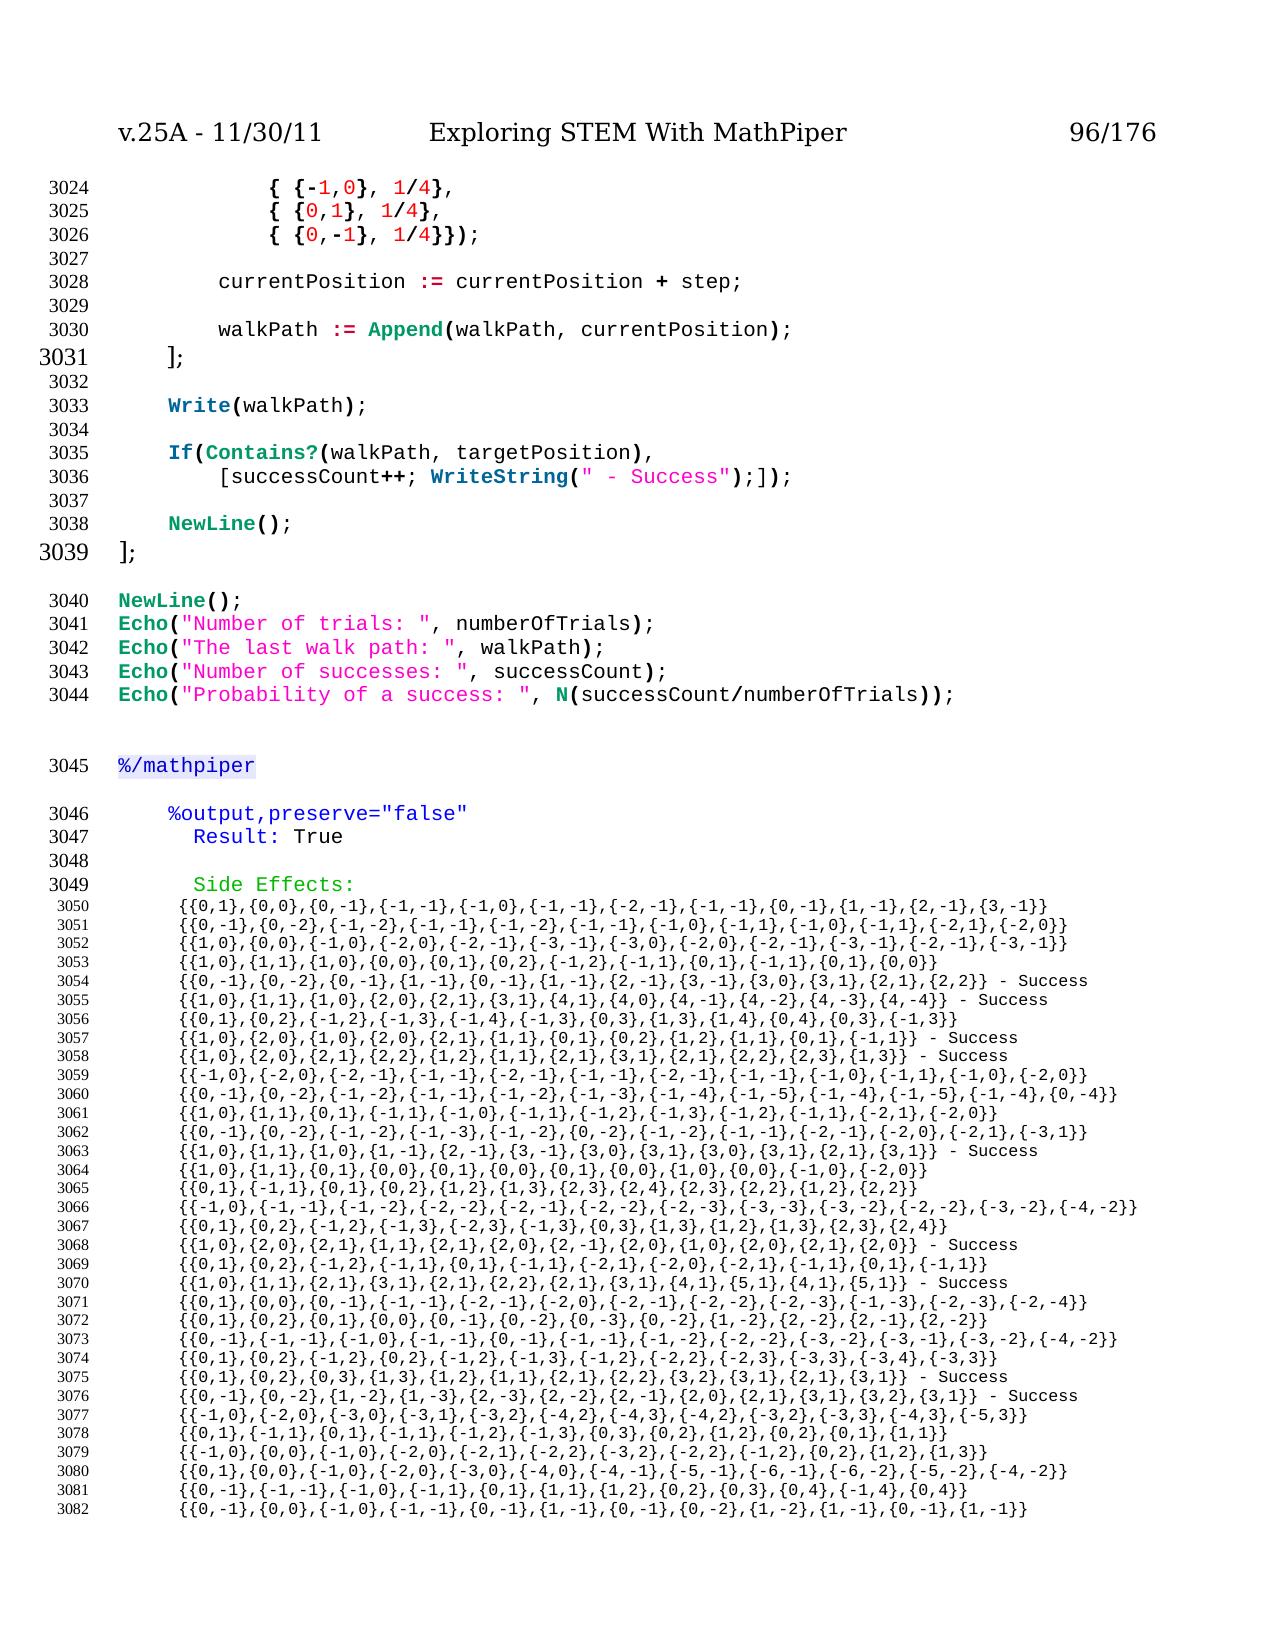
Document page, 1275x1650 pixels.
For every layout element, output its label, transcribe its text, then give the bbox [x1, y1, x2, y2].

text Echo("Number of trials: ", numberOfTrials); [118, 613, 1157, 637]
text {{0,-1},{0,-2},{0,-1},{1,-1},{0,-1},{1,-1},{2,-1},{3,-1},{3,0},{3,1},{2,1},{2,2}} - Success [118, 973, 1157, 991]
text {{0,1},{0,2},{-1,2},{-1,3},{-1,4},{-1,3},{0,3},{1,3},{1,4},{0,4},{0,3},{-1,3}} [118, 1010, 1157, 1029]
text {{0,1},{0,2},{-1,2},{0,2},{-1,2},{-1,3},{-1,2},{-2,2},{-2,3},{-3,3},{-3,4},{-3,3}} [118, 1350, 1157, 1368]
text {{0,1},{0,0},{0,-1},{-1,-1},{-1,0},{-1,-1},{-2,-1},{-1,-1},{0,-1},{1,-1},{2,-1},{3,-1}} [118, 897, 1157, 916]
text {{1,0},{2,0},{1,0},{2,0},{2,1},{1,1},{0,1},{0,2},{1,2},{1,1},{0,1},{-1,1}} - Success [118, 1029, 1157, 1048]
text {{0,-1},{0,-2},{-1,-2},{-1,-1},{-1,-2},{-1,-1},{-1,0},{-1,1},{-1,0},{-1,1},{-2,1},{-2,0}} [118, 916, 1157, 935]
text {{0,-1},{0,-2},{-1,-2},{-1,-1},{-1,-2},{-1,-3},{-1,-4},{-1,-5},{-1,-4},{-1,-5},{-1,-4},{0,-4}} [118, 1086, 1157, 1104]
text { {0,1}, 1/4}, [118, 200, 1157, 224]
text {{-1,0},{-2,0},{-2,-1},{-1,-1},{-2,-1},{-1,-1},{-2,-1},{-1,-1},{-1,0},{-1,1},{-1,0},{-2,0}} [118, 1067, 1157, 1086]
text {{0,1},{0,2},{0,1},{0,0},{0,-1},{0,-2},{0,-3},{0,-2},{1,-2},{2,-2},{2,-1},{2,-2}} [118, 1312, 1157, 1331]
text {{0,-1},{0,-2},{-1,-2},{-1,-3},{-1,-2},{0,-2},{-1,-2},{-1,-1},{-2,-1},{-2,0},{-2,1},{-3,1}} [118, 1123, 1157, 1142]
text [successCount++; WriteString(" - Success");]); [118, 466, 1157, 490]
text NewLine(); [118, 513, 1157, 537]
text Echo("The last walk path: ", walkPath); [118, 637, 1157, 661]
text %/mathpiper [118, 755, 1157, 779]
text {{0,1},{0,2},{-1,2},{-1,1},{0,1},{-1,1},{-2,1},{-2,0},{-2,1},{-1,1},{0,1},{-1,1}} [118, 1255, 1157, 1274]
text Echo("Number of successes: ", successCount); [118, 661, 1157, 684]
text { {-1,0}, 1/4}, [118, 177, 1157, 200]
text {{0,-1},{0,-2},{1,-2},{1,-3},{2,-3},{2,-2},{2,-1},{2,0},{2,1},{3,1},{3,2},{3,1}} - Success [118, 1387, 1157, 1406]
text {{1,0},{1,1},{2,1},{3,1},{2,1},{2,2},{2,1},{3,1},{4,1},{5,1},{4,1},{5,1}} - Success [118, 1274, 1157, 1293]
text NewLine(); [118, 590, 1157, 613]
text {{1,0},{1,1},{0,1},{0,0},{0,1},{0,0},{0,1},{0,0},{1,0},{0,0},{-1,0},{-2,0}} [118, 1161, 1157, 1180]
text {{0,1},{-1,1},{0,1},{-1,1},{-1,2},{-1,3},{0,3},{0,2},{1,2},{0,2},{0,1},{1,1}} [118, 1425, 1157, 1444]
text Side Effects: [118, 873, 1157, 897]
text {{1,0},{0,0},{-1,0},{-2,0},{-2,-1},{-3,-1},{-3,0},{-2,0},{-2,-1},{-3,-1},{-2,-1},{-3,-1}} [118, 935, 1157, 954]
text {{0,1},{-1,1},{0,1},{0,2},{1,2},{1,3},{2,3},{2,4},{2,3},{2,2},{1,2},{2,2}} [118, 1180, 1157, 1199]
text {{0,1},{0,2},{0,3},{1,3},{1,2},{1,1},{2,1},{2,2},{3,2},{3,1},{2,1},{3,1}} - Success [118, 1368, 1157, 1387]
text %output,preserve="false" [118, 803, 1157, 826]
text {{0,1},{0,0},{0,-1},{-1,-1},{-2,-1},{-2,0},{-2,-1},{-2,-2},{-2,-3},{-1,-3},{-2,-3},{-2,-4}} [118, 1293, 1157, 1312]
text {{-1,0},{-1,-1},{-1,-2},{-2,-2},{-2,-1},{-2,-2},{-2,-3},{-3,-3},{-3,-2},{-2,-2},{-3,-2},{-4,-2}} [118, 1199, 1157, 1218]
text ]; [118, 537, 1157, 566]
text { {0,-1}, 1/4}}); [118, 224, 1157, 248]
text Result: True [118, 826, 1157, 850]
text walkPath := Append(walkPath, currentPosition); [118, 319, 1157, 342]
text {{1,0},{1,1},{1,0},{2,0},{2,1},{3,1},{4,1},{4,0},{4,-1},{4,-2},{4,-3},{4,-4}} - Success [118, 991, 1157, 1010]
text Write(walkPath); [118, 395, 1157, 419]
text {{0,-1},{-1,-1},{-1,0},{-1,1},{0,1},{1,1},{1,2},{0,2},{0,3},{0,4},{-1,4},{0,4}} [118, 1482, 1157, 1501]
text If(Contains?(walkPath, targetPosition), [118, 442, 1157, 466]
text currentPosition := currentPosition + step; [118, 271, 1157, 295]
text {{1,0},{1,1},{0,1},{-1,1},{-1,0},{-1,1},{-1,2},{-1,3},{-1,2},{-1,1},{-2,1},{-2,0}} [118, 1104, 1157, 1123]
text Echo("Probability of a success: ", N(successCount/numberOfTrials)); [118, 684, 1157, 708]
text {{-1,0},{0,0},{-1,0},{-2,0},{-2,1},{-2,2},{-3,2},{-2,2},{-1,2},{0,2},{1,2},{1,3}} [118, 1444, 1157, 1463]
text {{1,0},{1,1},{1,0},{1,-1},{2,-1},{3,-1},{3,0},{3,1},{3,0},{3,1},{2,1},{3,1}} - Success [118, 1142, 1157, 1161]
text {{0,1},{0,0},{-1,0},{-2,0},{-3,0},{-4,0},{-4,-1},{-5,-1},{-6,-1},{-6,-2},{-5,-2},{-4,-2}} [118, 1463, 1157, 1482]
text ]; [118, 342, 1157, 371]
text {{0,-1},{0,0},{-1,0},{-1,-1},{0,-1},{1,-1},{0,-1},{0,-2},{1,-2},{1,-1},{0,-1},{1,-1}} [118, 1501, 1157, 1519]
text {{1,0},{2,0},{2,1},{1,1},{2,1},{2,0},{2,-1},{2,0},{1,0},{2,0},{2,1},{2,0}} - Success [118, 1237, 1157, 1255]
text {{1,0},{2,0},{2,1},{2,2},{1,2},{1,1},{2,1},{3,1},{2,1},{2,2},{2,3},{1,3}} - Success [118, 1048, 1157, 1067]
text {{1,0},{1,1},{1,0},{0,0},{0,1},{0,2},{-1,2},{-1,1},{0,1},{-1,1},{0,1},{0,0}} [118, 954, 1157, 973]
text {{0,1},{0,2},{-1,2},{-1,3},{-2,3},{-1,3},{0,3},{1,3},{1,2},{1,3},{2,3},{2,4}} [118, 1218, 1157, 1237]
text {{0,-1},{-1,-1},{-1,0},{-1,-1},{0,-1},{-1,-1},{-1,-2},{-2,-2},{-3,-2},{-3,-1},{-3,-2},{-4,-2}} [118, 1331, 1157, 1350]
text {{-1,0},{-2,0},{-3,0},{-3,1},{-3,2},{-4,2},{-4,3},{-4,2},{-3,2},{-3,3},{-4,3},{-5,3}} [118, 1406, 1157, 1425]
